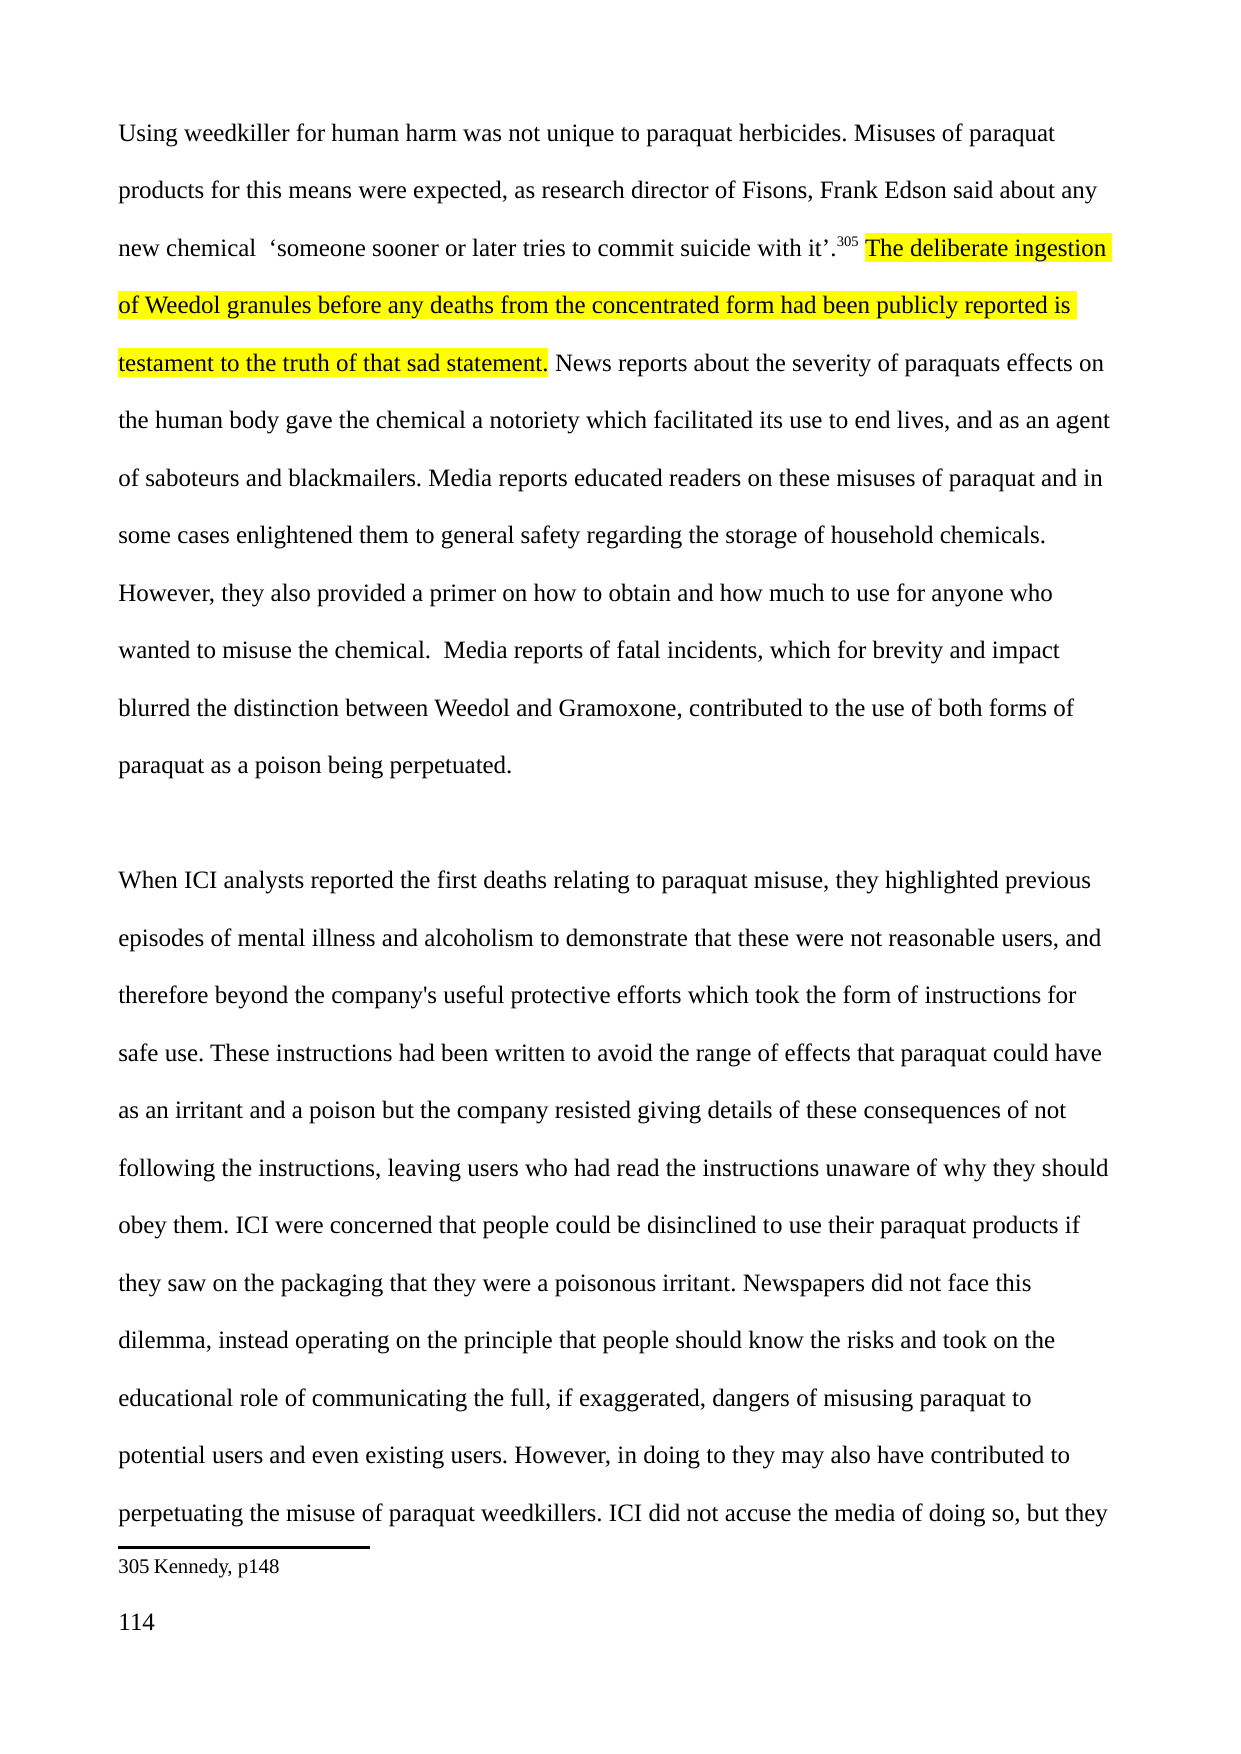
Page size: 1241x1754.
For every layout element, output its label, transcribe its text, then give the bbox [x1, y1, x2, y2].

text When ICI analysts reported the first deaths relating to paraquat misuse, they highlighted previous episodes of mental illness and alcoholism to demonstrate that these were not reasonable users, and therefore beyond the company's useful protective efforts which took the form of instructions for safe use. These instructions had been written to avoid the range of effects that paraquat could have as an irritant and a poison but the company resisted giving details of these consequences of not following the instructions, leaving users who had read the instructions unaware of why they should obey them. ICI were concerned that people could be disinclined to use their paraquat products if they saw on the packaging that they were a poisonous irritant. Newspapers did not face this dilemma, instead operating on the principle that people should know the risks and took on the educational role of communicating the full, if exaggerated, dangers of misusing paraquat to potential users and even existing users. However, in doing to they may also have contributed to perpetuating the misuse of paraquat weedkillers. ICI did not accuse the media of doing so, but they [118, 866, 1122, 1527]
text Using weedkiller for human harm was not unique to paraquat herbicides. Misuses of paraquat products for this means were expected, as research director of Fisons, Frank Edson said about any new chemical ‘someone sooner or later tries to commit suicide with it’. The deliberate ingestion of Weedol granules before any deaths from the concentrated form had been publicly reported is testament to the truth of that sad statement. News reports about the severity of paraquats effects on the human body gave the chemical a notoriety which facilitated its use to end lives, and as an agent of saboteurs and blackmailers. Media reports educated readers on these misuses of paraquat and in some cases enlightened them to general safety regarding the storage of household chemicals. However, they also provided a primer on how to obtain and how much to use for anyone who wanted to misuse the chemical. Media reports of fatal incidents, which for brevity and impact blurred the distinction between Weedol and Gramoxone, contributed to the use of both forms of paraquat as a poison being perpetuated. [118, 118, 1122, 779]
text Kennedy, p148 [118, 1553, 1122, 1578]
